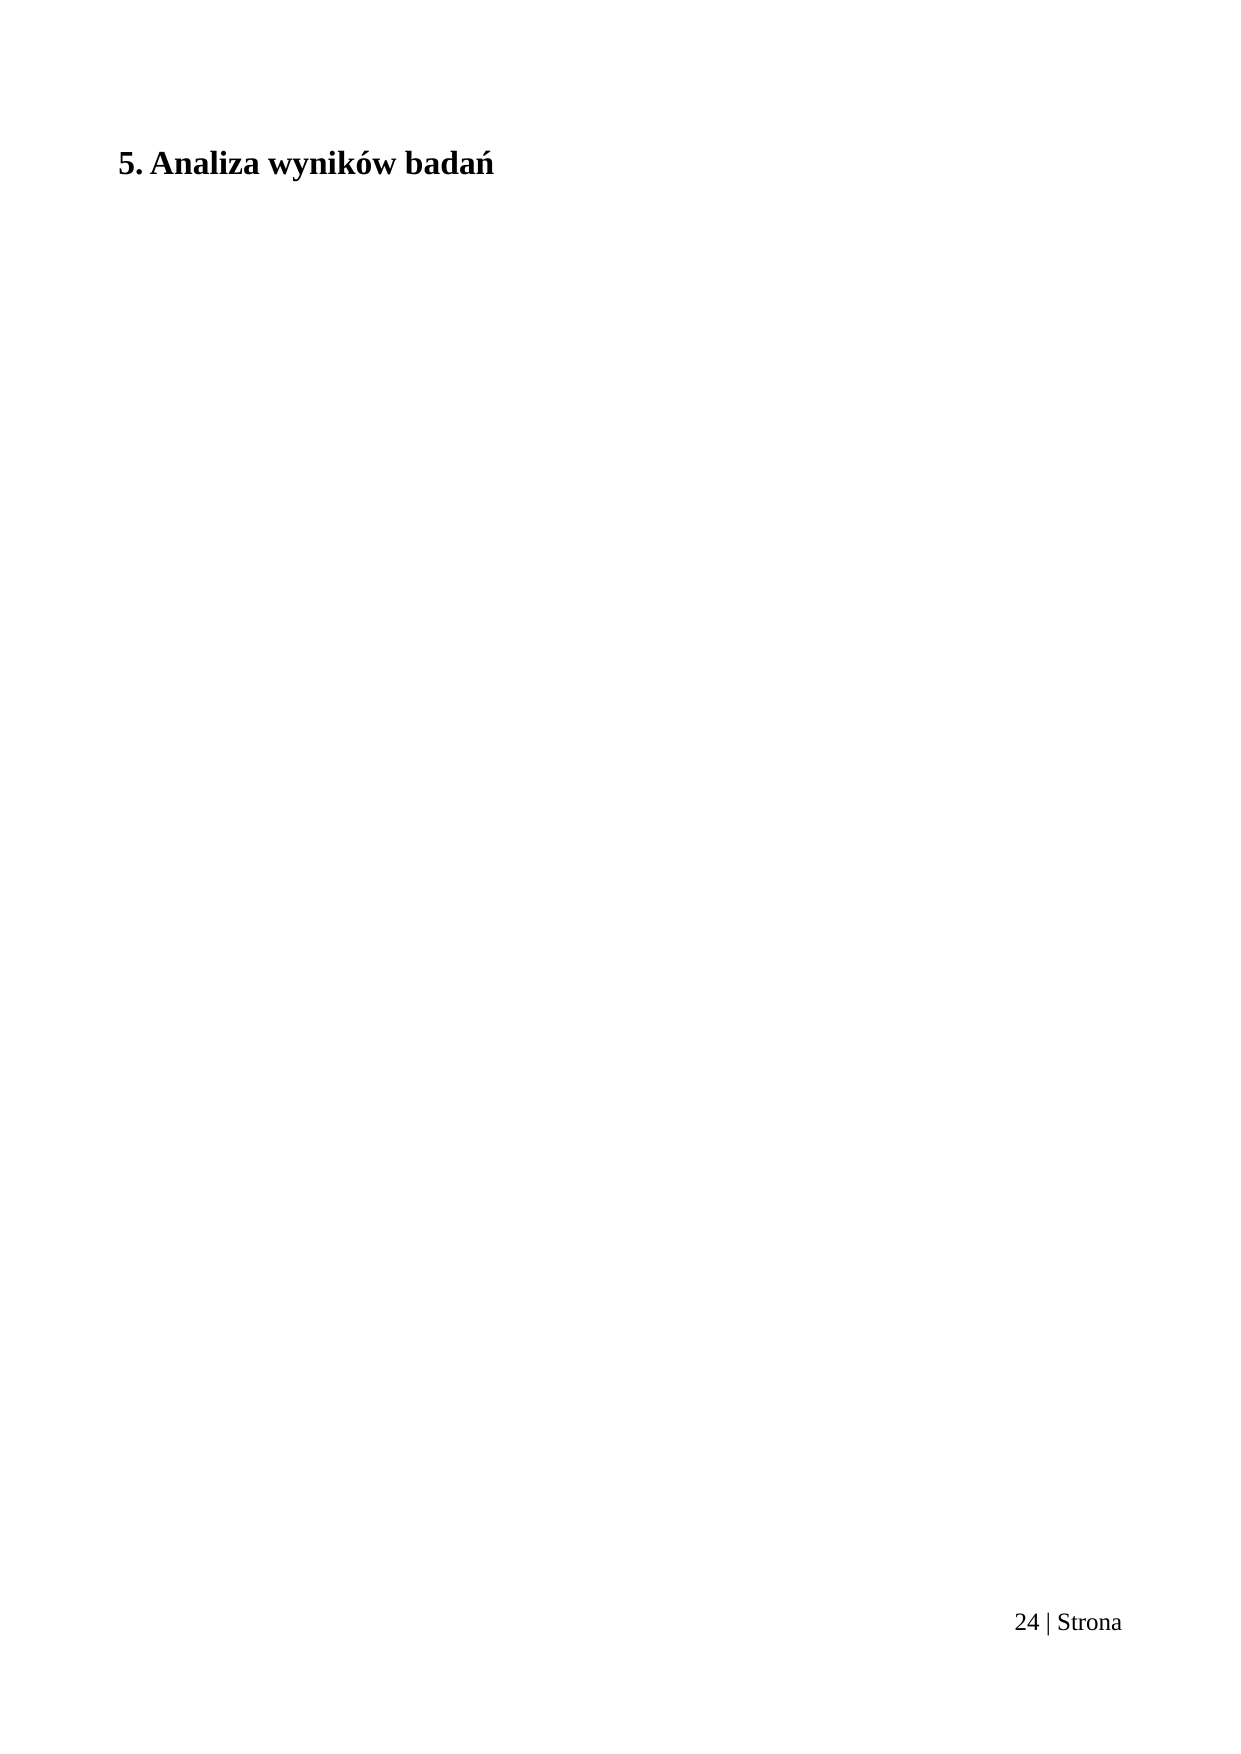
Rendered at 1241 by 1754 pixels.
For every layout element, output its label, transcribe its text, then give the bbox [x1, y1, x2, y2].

subtitle 5. Analiza wyników badań [118, 143, 1122, 182]
